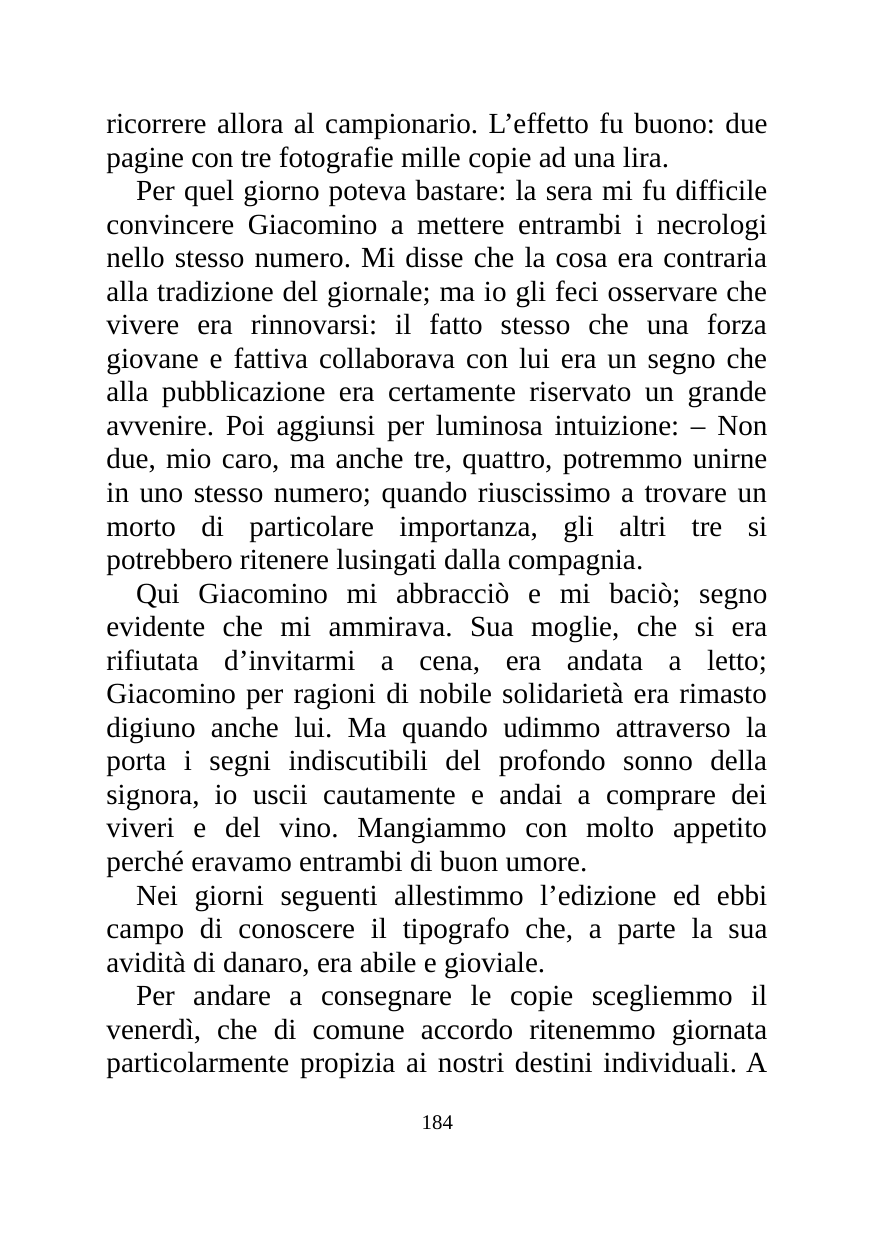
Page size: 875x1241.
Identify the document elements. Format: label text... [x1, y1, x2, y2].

text ricorrere allora al campionario. L’effetto fu buono: due pagine con tre fotografie mille copie ad una lira. [106, 106, 768, 173]
text Qui Giacomino mi abbracciò e mi baciò; segno evidente che mi ammirava. Sua moglie, che si era rifiutata d’invitarmi a cena, era andata a letto; Giacomino per ragioni di nobile solidarietà era rimasto digiuno anche lui. Ma quando udimmo attraverso la porta i segni indiscutibili del profondo sonno della signora, io uscii cautamente e andai a comprare dei viveri e del vino. Mangiammo con molto appetito perché eravamo entrambi di buon umore. [106, 576, 768, 878]
text Nei giorni seguenti allestimmo l’edizione ed ebbi campo di conoscere il tipografo che, a parte la sua avidità di danaro, era abile e gioviale. [106, 878, 768, 978]
text Per andare a consegnare le copie scegliemmo il venerdì, che di comune accordo ritenemmo giornata particolarmente propizia ai nostri destini individuali. A [106, 978, 768, 1079]
text Per quel giorno poteva bastare: la sera mi fu difficile convincere Giacomino a mettere entrambi i necrologi nello stesso numero. Mi disse che la cosa era contraria alla tradizione del giornale; ma io gli feci osservare che vivere era rinnovarsi: il fatto stesso che una forza giovane e fattiva collaborava con lui era un segno che alla pubblicazione era certamente riservato un grande avvenire. Poi aggiunsi per luminosa intuizione: – Non due, mio caro, ma anche tre, quattro, potremmo unirne in uno stesso numero; quando riuscissimo a trovare un morto di particolare importanza, gli altri tre si potrebbero ritenere lusingati dalla compagnia. [106, 173, 768, 576]
